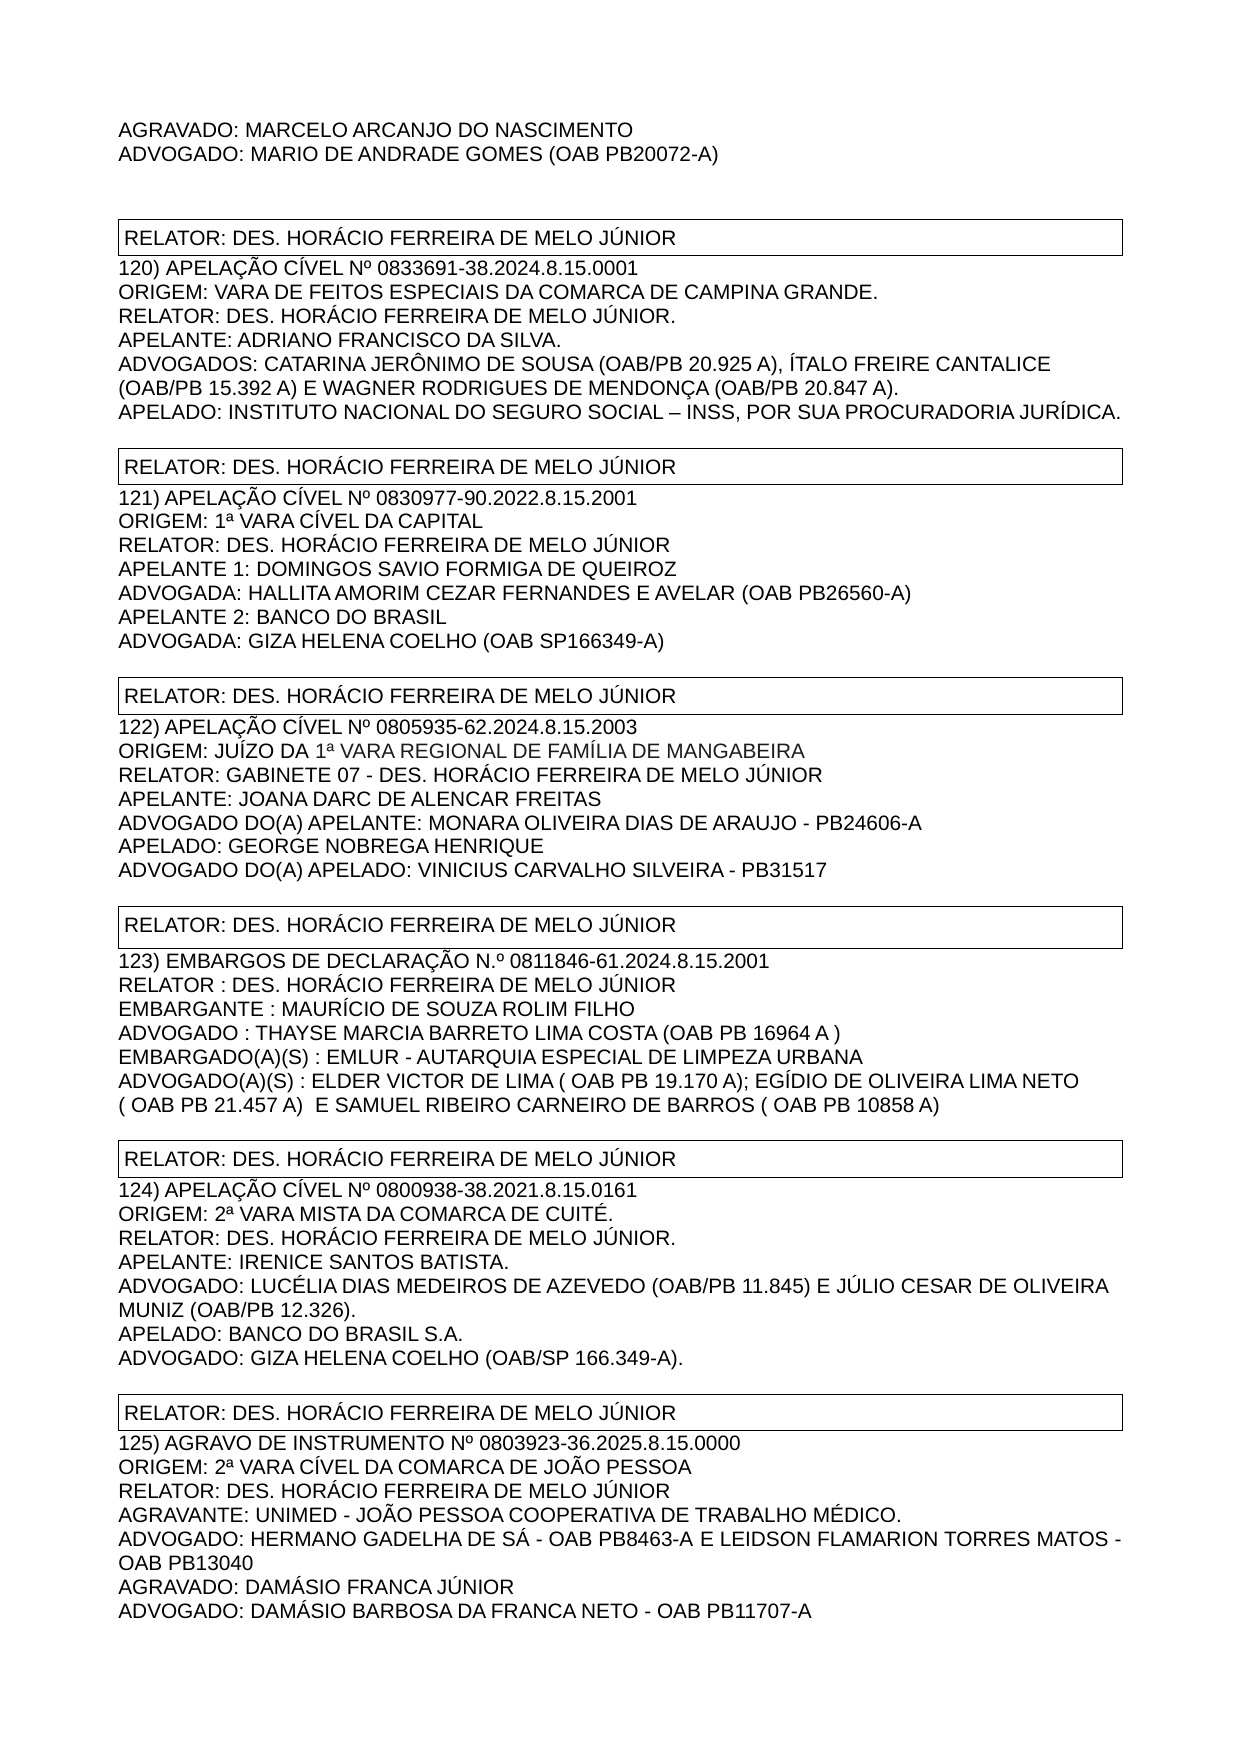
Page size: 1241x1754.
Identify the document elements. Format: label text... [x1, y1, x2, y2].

text APELADO: BANCO DO BRASIL S.A. [118, 1322, 1122, 1346]
text ADVOGADO(A)(S) : ELDER VICTOR DE LIMA ( OAB PB 19.170 A); EGÍDIO DE OLIVEIRA LIMA NETO ( OAB PB 21.457 A) E SAMUEL RIBEIRO CARNEIRO DE BARROS ( OAB PB 10858 A) [118, 1068, 1122, 1116]
text RELATOR: DES. HORÁCIO FERREIRA DE MELO JÚNIOR. [118, 1226, 1122, 1250]
text ADVOGADO: GIZA HELENA COELHO (OAB/SP 166.349-A). [118, 1346, 1122, 1369]
text 124) APELAÇÃO CÍVEL Nº 0800938-38.2021.8.15.0161 [118, 1178, 1122, 1202]
text APELANTE 2: BANCO DO BRASIL [118, 605, 1122, 629]
text APELADO: GEORGE NOBREGA HENRIQUE [118, 834, 1122, 858]
table_header RELATOR: DES. HORÁCIO FERREIRA DE MELO JÚNIOR [119, 907, 1122, 948]
text ADVOGADO: DAMÁSIO BARBOSA DA FRANCA NETO - OAB PB11707-A [118, 1599, 1122, 1623]
text AGRAVADO: MARCELO ARCANJO DO NASCIMENTO [118, 118, 1122, 142]
text ADVOGADOS: CATARINA JERÔNIMO DE SOUSA (OAB/PB 20.925 A), ÍTALO FREIRE CANTALICE (OAB/PB 15.392 A) E WAGNER RODRIGUES DE MENDONÇA (OAB/PB 20.847 A). [118, 352, 1122, 400]
text ADVOGADA: HALLITA AMORIM CEZAR FERNANDES E AVELAR (OAB PB26560-A) [118, 581, 1122, 605]
text EMBARGADO(A)(S) : EMLUR - AUTARQUIA ESPECIAL DE LIMPEZA URBANA [118, 1044, 1122, 1068]
table_header RELATOR: DES. HORÁCIO FERREIRA DE MELO JÚNIOR [119, 678, 1122, 713]
text ADVOGADA: GIZA HELENA COELHO (OAB SP166349-A) [118, 629, 1122, 653]
table_header RELATOR: DES. HORÁCIO FERREIRA DE MELO JÚNIOR [119, 449, 1122, 484]
text APELANTE: IRENICE SANTOS BATISTA. [118, 1250, 1122, 1274]
text APELANTE: JOANA DARC DE ALENCAR FREITAS [118, 786, 1122, 810]
text 122) APELAÇÃO CÍVEL Nº 0805935-62.2024.8.15.2003 [118, 715, 1122, 738]
text APELADO: INSTITUTO NACIONAL DO SEGURO SOCIAL – INSS, POR SUA PROCURADORIA JURÍDICA. [118, 400, 1122, 424]
text 121) APELAÇÃO CÍVEL Nº 0830977-90.2022.8.15.2001 [118, 485, 1122, 509]
text ADVOGADO DO(A) APELANTE: MONARA OLIVEIRA DIAS DE ARAUJO - PB24606-A [118, 810, 1122, 834]
text ADVOGADO: HERMANO GADELHA DE SÁ - OAB PB8463-A E LEIDSON FLAMARION TORRES MATOS - OAB PB13040 [118, 1527, 1122, 1575]
text ADVOGADO DO(A) APELADO: VINICIUS CARVALHO SILVEIRA - PB31517 [118, 858, 1122, 882]
text ORIGEM: 1ª VARA CÍVEL DA CAPITAL [118, 509, 1122, 533]
text ADVOGADO: LUCÉLIA DIAS MEDEIROS DE AZEVEDO (OAB/PB 11.845) E JÚLIO CESAR DE OLIVEIRA MUNIZ (OAB/PB 12.326). [118, 1274, 1122, 1322]
text APELANTE 1: DOMINGOS SAVIO FORMIGA DE QUEIROZ [118, 557, 1122, 581]
text 123) EMBARGOS DE DECLARAÇÃO N.º 0811846-61.2024.8.15.2001 [118, 949, 1122, 973]
text AGRAVANTE: UNIMED - JOÃO PESSOA COOPERATIVA DE TRABALHO MÉDICO. [118, 1503, 1122, 1527]
text RELATOR: GABINETE 07 - DES. HORÁCIO FERREIRA DE MELO JÚNIOR [118, 762, 1122, 786]
text 125) AGRAVO DE INSTRUMENTO Nº 0803923-36.2025.8.15.0000 [118, 1431, 1122, 1455]
text ORIGEM: VARA DE FEITOS ESPECIAIS DA COMARCA DE CAMPINA GRANDE. [118, 280, 1122, 304]
table_header RELATOR: DES. HORÁCIO FERREIRA DE MELO JÚNIOR [119, 1141, 1122, 1177]
text ORIGEM: JUÍZO DA 1ª VARA REGIONAL DE FAMÍLIA DE MANGABEIRA [118, 738, 1122, 762]
text ADVOGADO : THAYSE MARCIA BARRETO LIMA COSTA (OAB PB 16964 A ) [118, 1021, 1122, 1044]
text AGRAVADO: DAMÁSIO FRANCA JÚNIOR [118, 1575, 1122, 1599]
table_header RELATOR: DES. HORÁCIO FERREIRA DE MELO JÚNIOR [119, 1395, 1122, 1430]
text RELATOR: DES. HORÁCIO FERREIRA DE MELO JÚNIOR [118, 533, 1122, 557]
text EMBARGANTE : MAURÍCIO DE SOUZA ROLIM FILHO [118, 997, 1122, 1021]
text RELATOR: DES. HORÁCIO FERREIRA DE MELO JÚNIOR [118, 1479, 1122, 1503]
text ADVOGADO: MARIO DE ANDRADE GOMES (OAB PB20072-A) [118, 142, 1122, 166]
text RELATOR : DES. HORÁCIO FERREIRA DE MELO JÚNIOR [118, 973, 1122, 997]
text APELANTE: ADRIANO FRANCISCO DA SILVA. [118, 328, 1122, 352]
text ORIGEM: 2ª VARA CÍVEL DA COMARCA DE JOÃO PESSOA [118, 1455, 1122, 1479]
text RELATOR: DES. HORÁCIO FERREIRA DE MELO JÚNIOR. [118, 304, 1122, 328]
table_header RELATOR: DES. HORÁCIO FERREIRA DE MELO JÚNIOR [119, 220, 1122, 255]
text 120) APELAÇÃO CÍVEL Nº 0833691-38.2024.8.15.0001 [118, 256, 1122, 280]
text ORIGEM: 2ª VARA MISTA DA COMARCA DE CUITÉ. [118, 1202, 1122, 1226]
